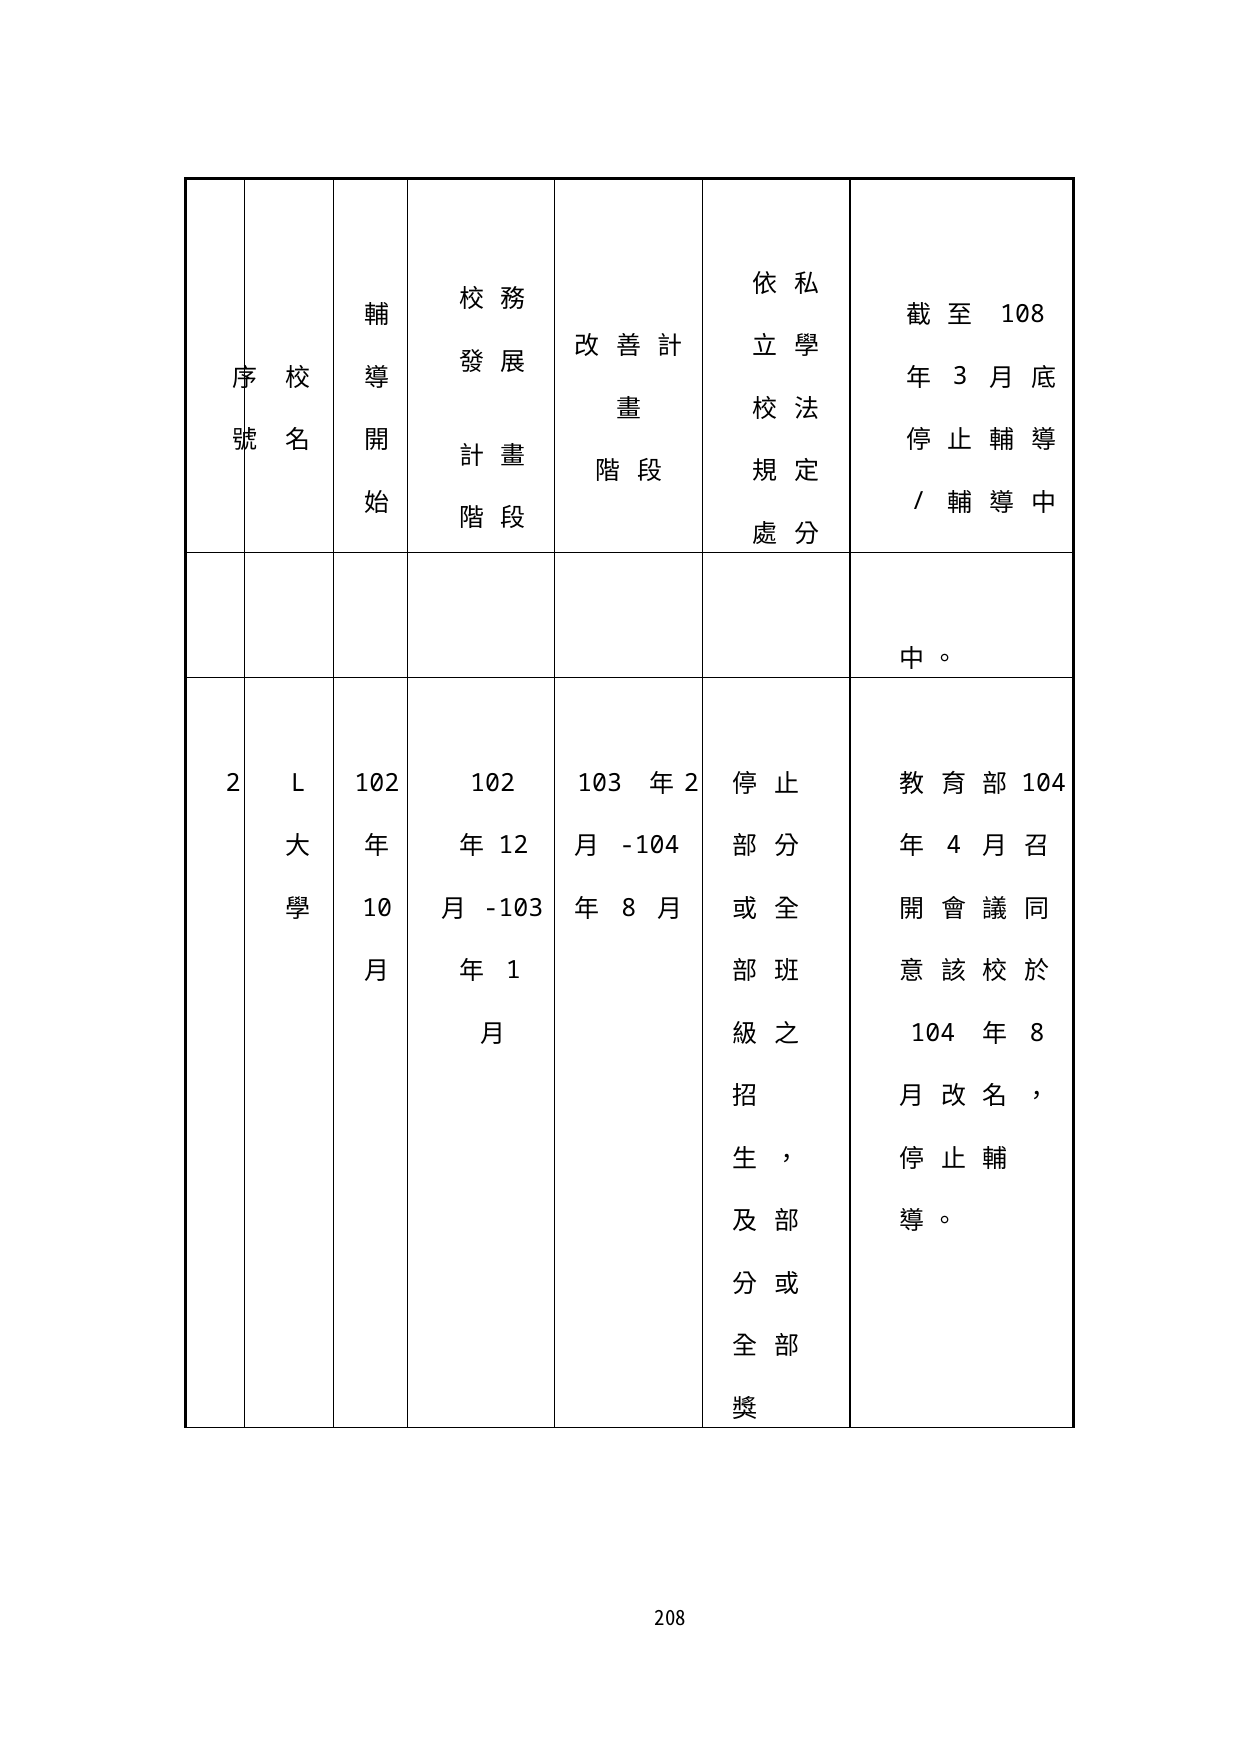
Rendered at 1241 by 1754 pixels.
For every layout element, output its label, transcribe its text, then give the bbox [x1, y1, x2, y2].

table_cell [703, 553, 849, 677]
table_header 截至108年3月底停止輔導/輔導中 [851, 180, 1072, 552]
table_cell 102年12月-103年1月 [408, 678, 554, 1427]
table_cell 停止部分或全部班級之招生，及部分或全部獎 [703, 678, 849, 1427]
table_header 校務發展 計畫階段 [408, 180, 554, 552]
table_header 序號 [187, 180, 244, 552]
table_header 校名 [245, 180, 333, 552]
table_cell [187, 553, 244, 677]
table_header 輔導開始 [334, 180, 407, 552]
table_cell 102年10月 [334, 678, 407, 1427]
table_cell 中。 [851, 553, 1072, 677]
table_cell [555, 553, 702, 677]
table_header 改善計畫 階段 [555, 180, 702, 552]
table_cell 2 [187, 678, 244, 1427]
table_cell [334, 553, 407, 677]
table_cell L大學 [245, 678, 333, 1427]
table_header 依私立學校法規定處分 [703, 180, 849, 552]
table_cell 103年2月-104年8月 [555, 678, 702, 1427]
table_cell 教育部104年4月召開會議同意該校於104年8月改名，停止輔導。 [851, 678, 1072, 1427]
table_cell [408, 553, 554, 677]
table_cell [245, 553, 333, 677]
